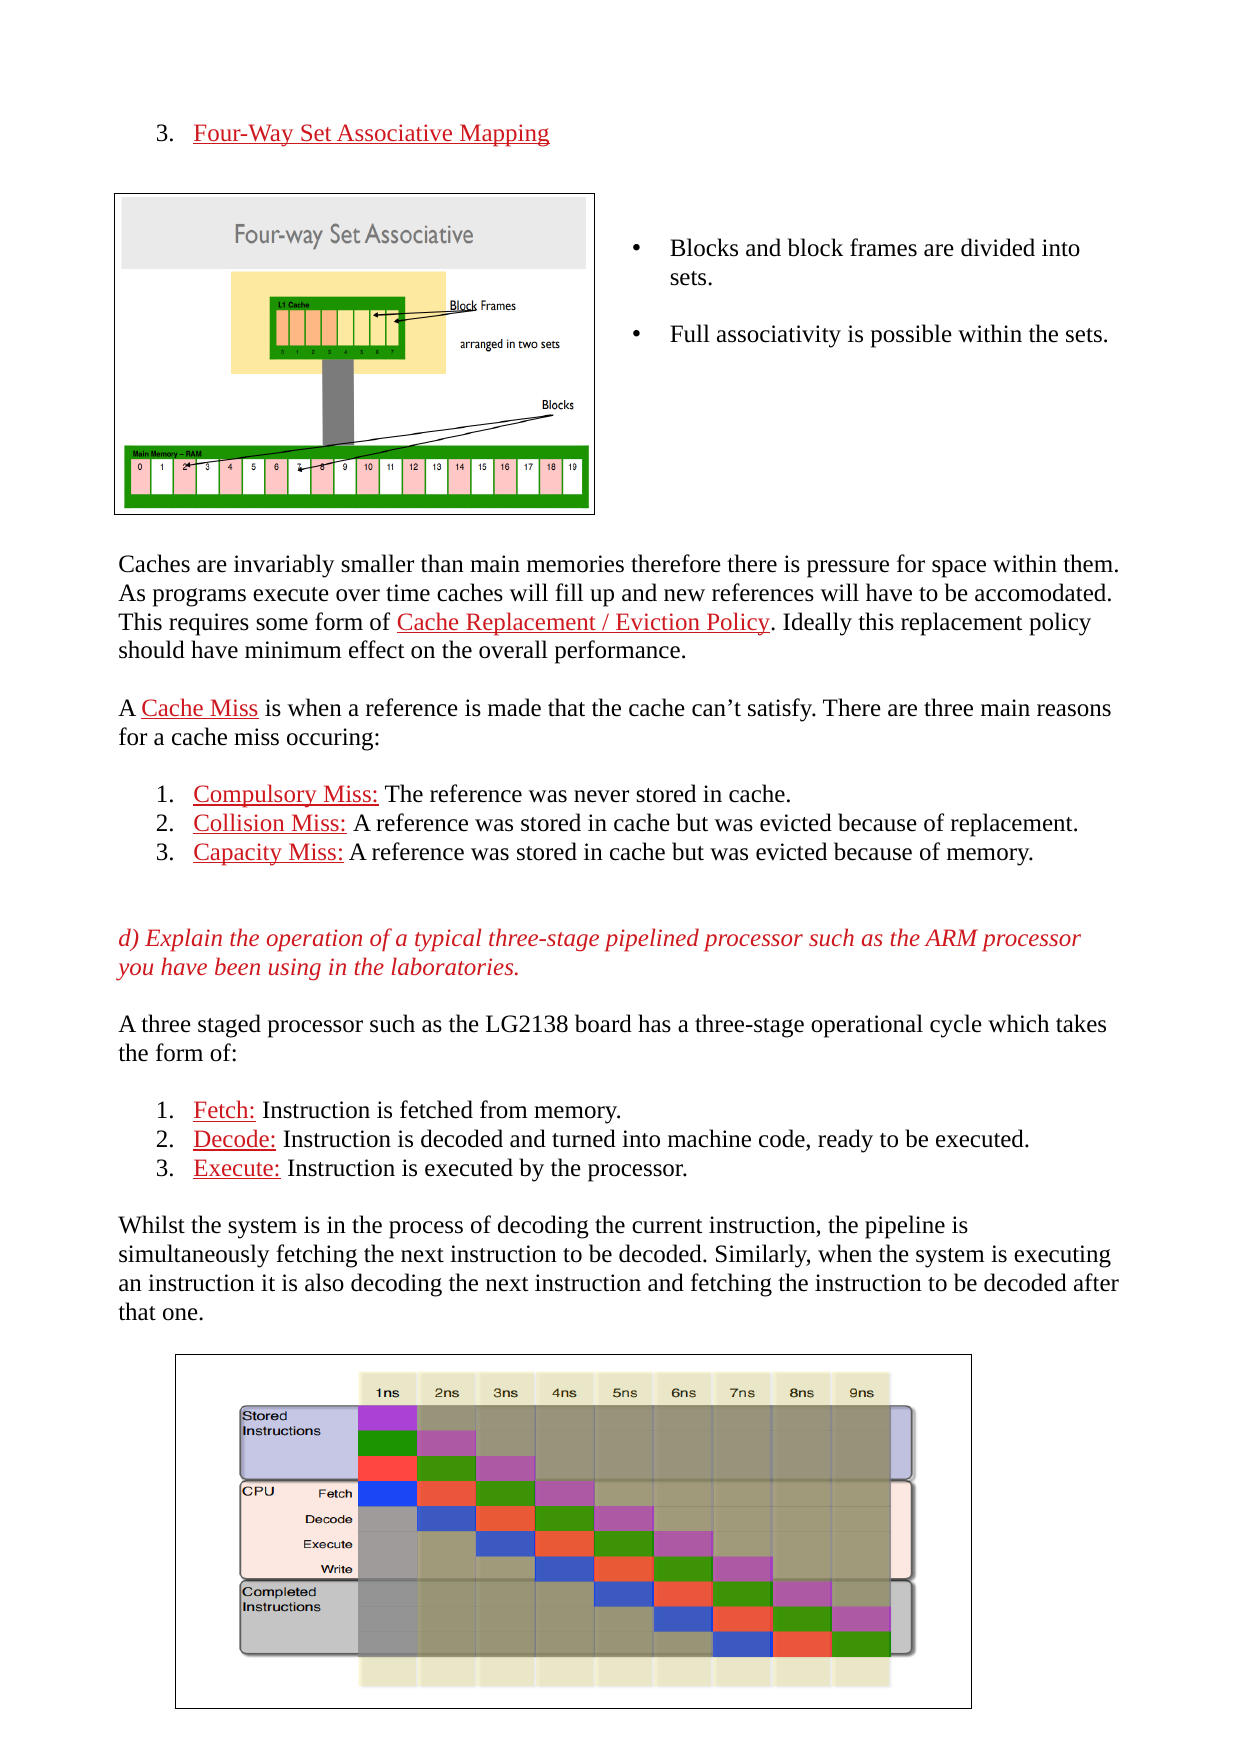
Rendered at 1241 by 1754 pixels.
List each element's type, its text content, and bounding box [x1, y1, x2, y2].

list Decode: Instruction is decoded and turned into machine code, ready to be executed. [156, 1124, 1122, 1153]
text A Cache Miss is when a reference is made that the cache can’t satisfy. There are three main reasons for a cache miss occuring: [118, 693, 1122, 751]
text d) Explain the operation of a typical three-stage pipelined processor such as the ARM processor you have been using in the laboratories. [118, 923, 1122, 981]
list Collision Miss: A reference was stored in cache but was evicted because of replacement. [156, 808, 1122, 837]
text Whilst the system is in the process of decoding the current instruction, the pipeline is simultaneously fetching the next instruction to be decoded. Similarly, when the system is executing an instruction it is also decoding the next instruction and fetching the instruction to be decoded after that one. [118, 1211, 1122, 1326]
list Execute: Instruction is executed by the processor. [156, 1153, 1122, 1182]
text A three staged processor such as the LG2138 board has a three-stage operational cycle which takes the form of: [118, 1009, 1122, 1067]
picture [117, 196, 592, 511]
list Fetch: Instruction is fetched from memory. [156, 1096, 1122, 1124]
text Caches are invariably smaller than main memories therefore there is pressure for space within them. As programs execute over time caches will fill up and new references will have to be accomodated. This requires some form of Cache Replacement / Eviction Policy. Ideally this replacement policy should have minimum effect on the overall performance. [118, 549, 1122, 664]
picture [178, 1356, 969, 1706]
list Capacity Miss: A reference was stored in cache but was evicted because of memory. [156, 837, 1122, 866]
list Full associativity is possible within the sets. [595, 319, 1122, 348]
list Blocks and block frames are divided into sets. [595, 233, 1122, 291]
list Four-Way Set Associative Mapping [156, 118, 1122, 147]
list Compulsory Miss: The reference was never stored in cache. [156, 779, 1122, 808]
